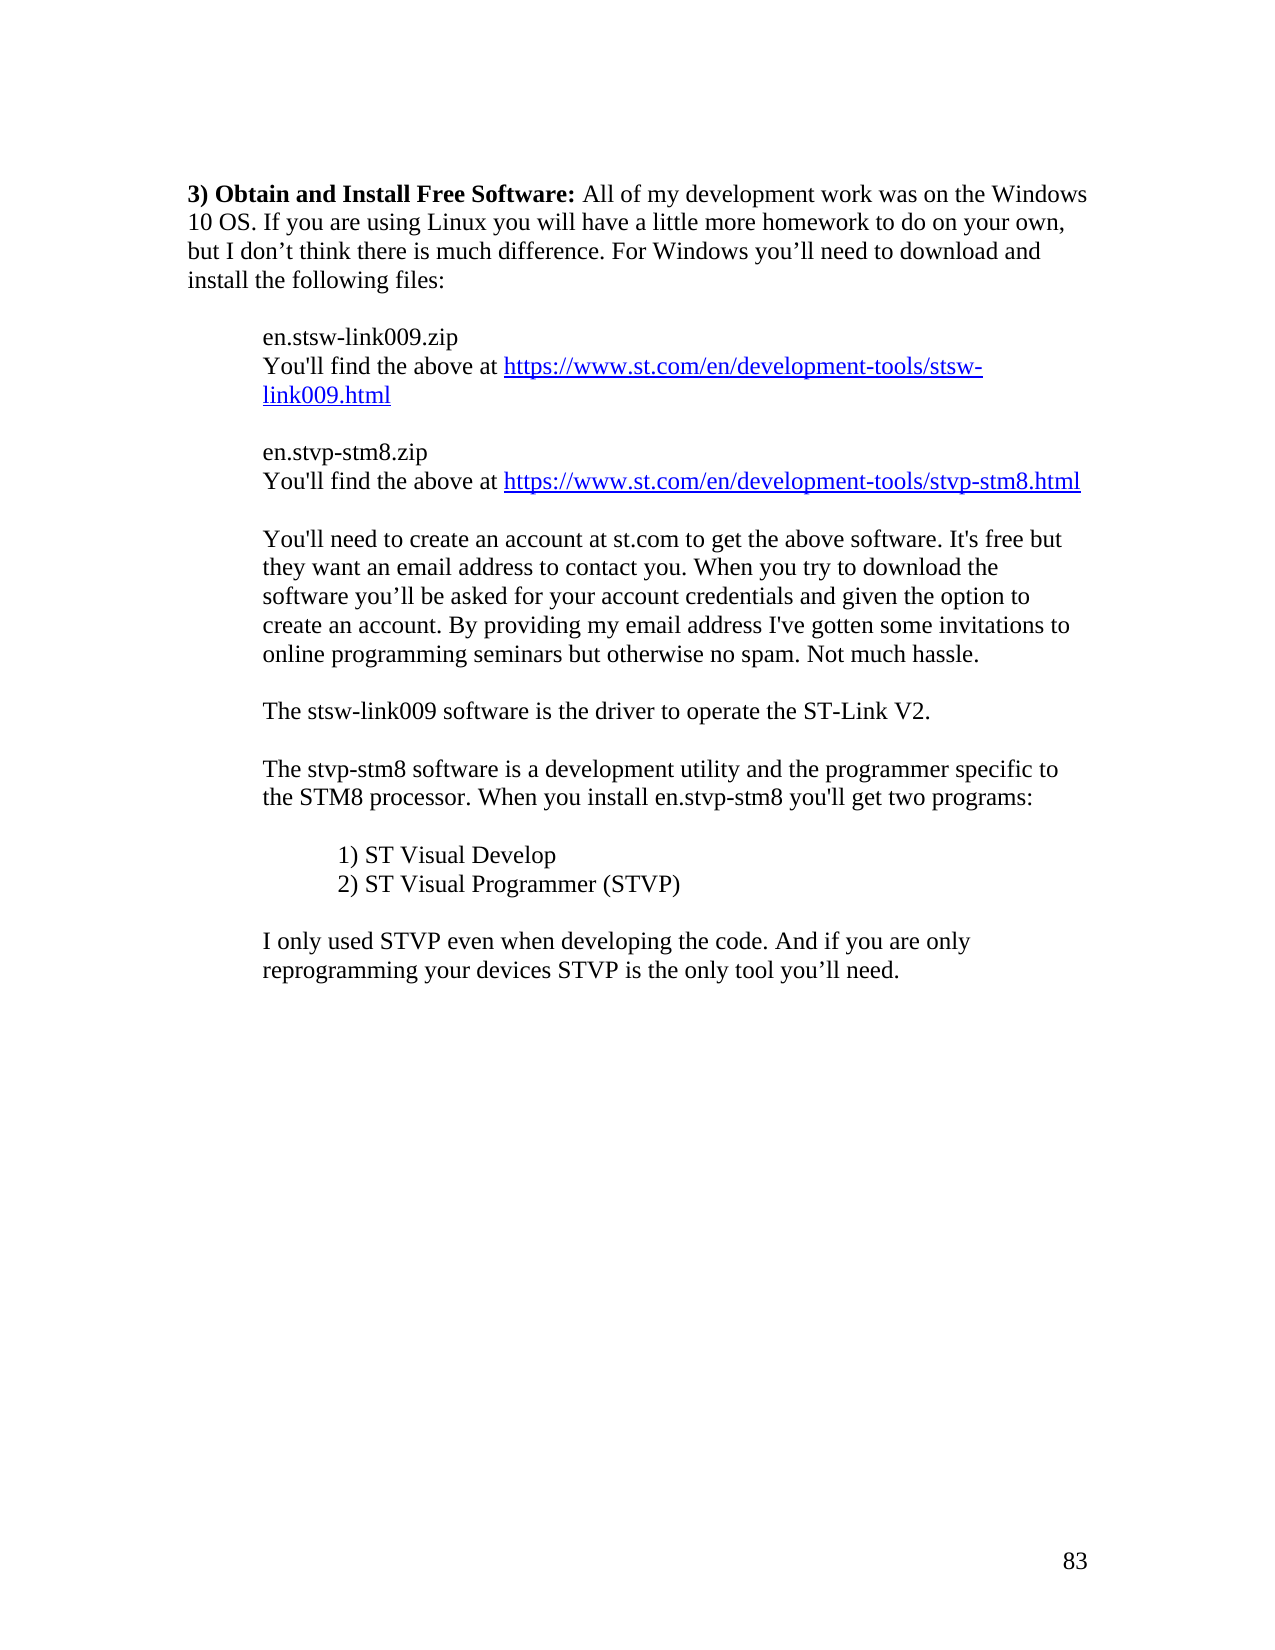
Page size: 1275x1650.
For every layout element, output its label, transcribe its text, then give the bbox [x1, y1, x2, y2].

text 1) ST Visual Develop [337, 840, 1087, 869]
text You'll find the above at https://www.st.com/en/development-tools/stsw-link009.html [262, 351, 1087, 409]
text You'll need to create an account at st.com to get the above software. It's free but they want an email address to contact you. When you try to download the software you’ll be asked for your account credentials and given the option to create an account. By providing my email address I've gotten some invitations to online programming seminars but otherwise no spam. Not much hassle. [262, 524, 1087, 667]
text You'll find the above at https://www.st.com/en/development-tools/stvp-stm8.html [262, 466, 1087, 495]
text 3) Obtain and Install Free Software: All of my development work was on the Windows 10 OS. If you are using Linux you will have a little more homework to do on your own, but I don’t think there is much difference. For Windows you’ll need to download and install the following files: [187, 179, 1087, 294]
text The stsw-link009 software is the driver to operate the ST-Link V2. [262, 696, 1087, 725]
text en.stvp-stm8.zip [262, 437, 1087, 466]
text The stvp-stm8 software is a development utility and the programmer specific to the STM8 processor. When you install en.stvp-stm8 you'll get two programs: [262, 754, 1087, 811]
text I only used STVP even when developing the code. And if you are only reprogramming your devices STVP is the only tool you’ll need. [262, 926, 1087, 984]
text en.stsw-link009.zip [262, 322, 1087, 351]
text 2) ST Visual Programmer (STVP) [337, 869, 1087, 897]
